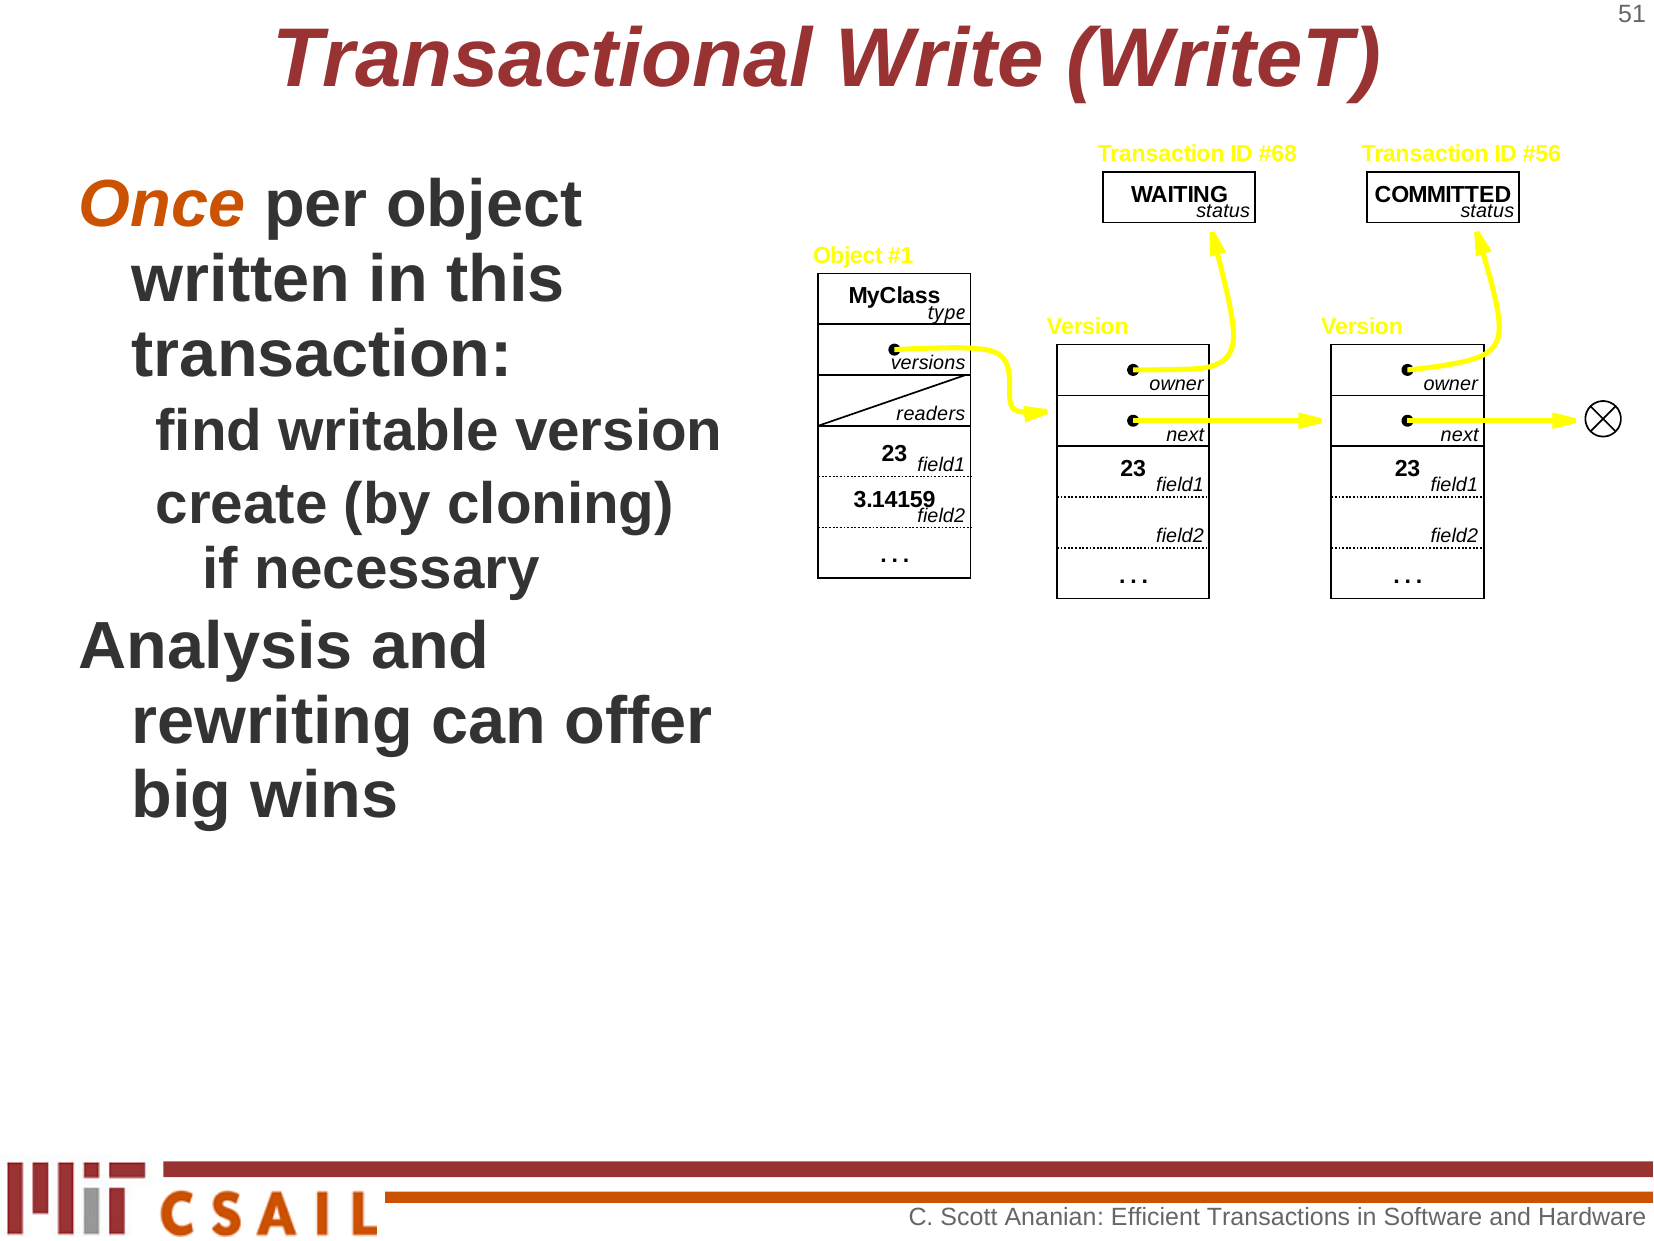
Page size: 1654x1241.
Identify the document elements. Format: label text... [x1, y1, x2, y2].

picture [756, 79, 1653, 650]
list Once per object written in this transaction: find writable version create (by cloning) if necessary Analysis and rewriting can offer big wins [61, 166, 726, 1147]
title Transactional Write (WriteT) [121, 0, 1534, 115]
picture [0, 1155, 377, 1237]
